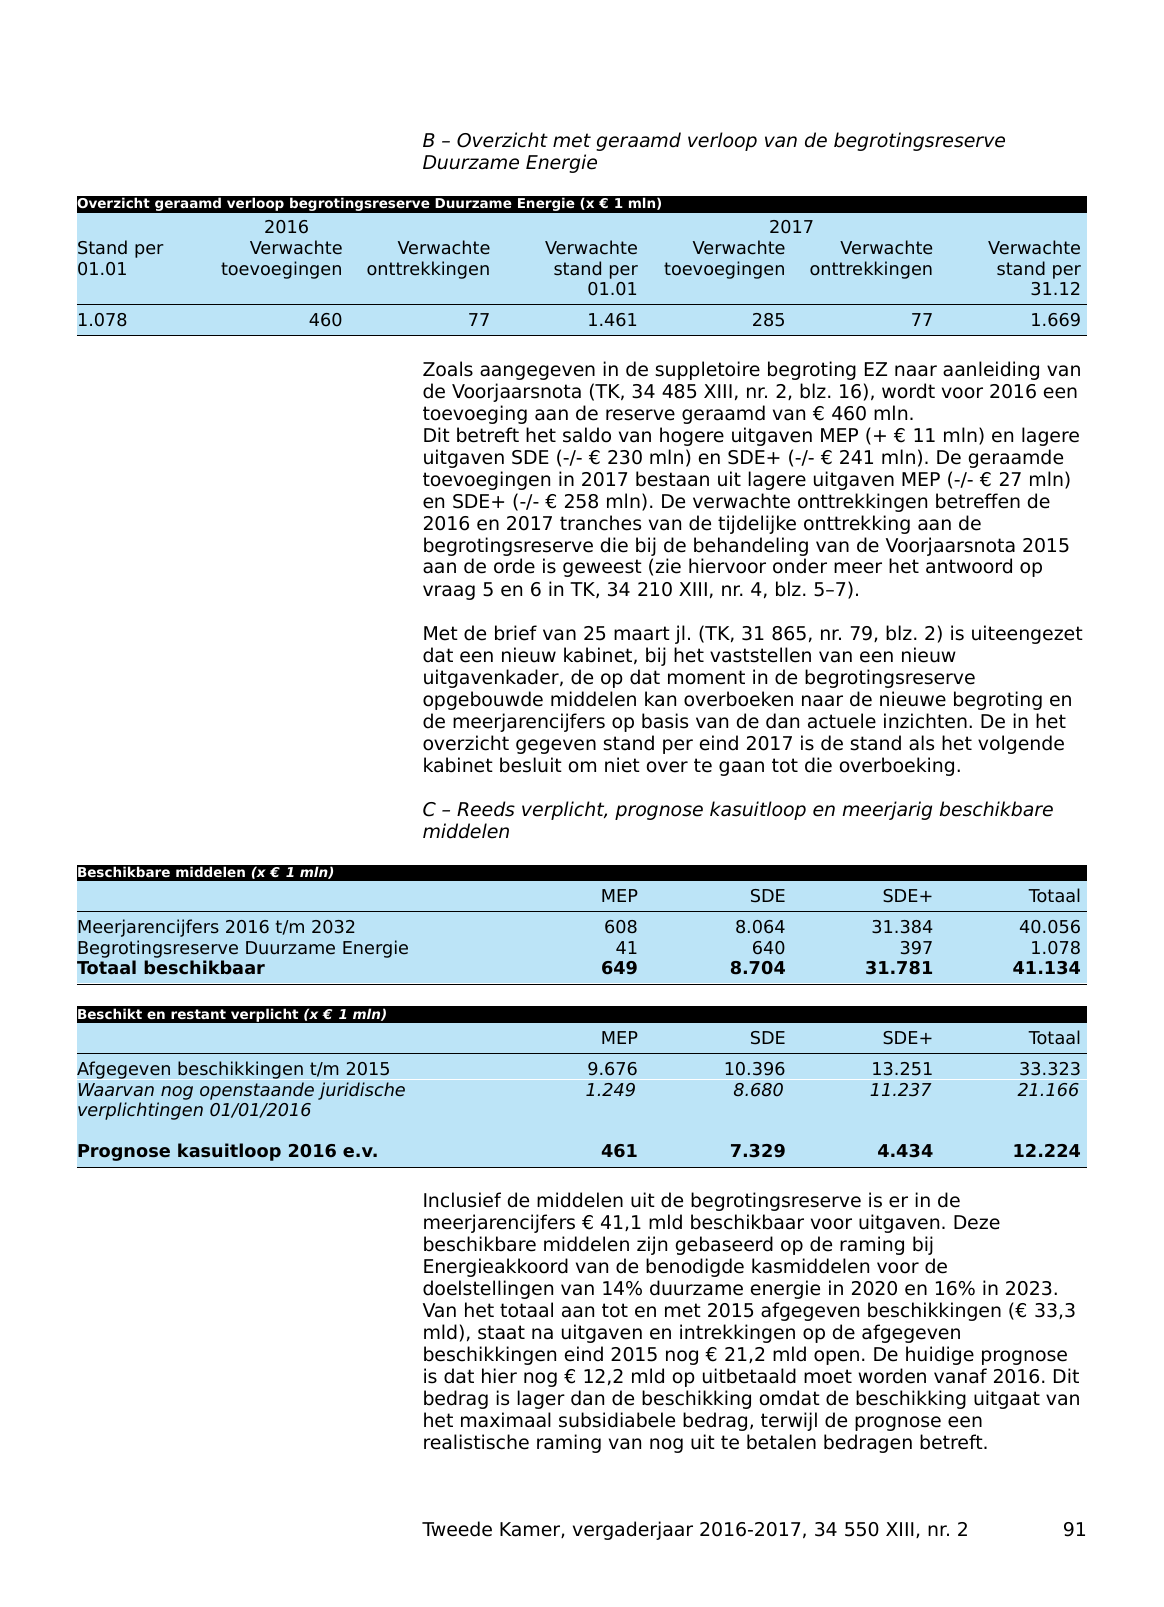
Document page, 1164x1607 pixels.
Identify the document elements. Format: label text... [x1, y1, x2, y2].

table_cell 460 [201, 305, 348, 335]
table_cell Verwachte stand per 31.12 [939, 238, 1087, 304]
table_cell [791, 1121, 939, 1141]
table_cell 8.680 [644, 1080, 791, 1121]
table_cell [77, 1121, 496, 1141]
table_cell 397 [791, 938, 939, 958]
table_cell Begrotingsreserve Duurzame Energie [77, 938, 496, 958]
table_cell Prognose kasuitloop 2016 e.v. [77, 1141, 496, 1167]
table_cell 1.249 [496, 1080, 644, 1121]
table_cell 41 [496, 938, 644, 958]
table_cell SDE [644, 881, 791, 911]
table_cell 2017 [496, 213, 1087, 238]
text Dit betreft het saldo van hogere uitgaven MEP (+ € 11 mln) en lagere uitgaven SDE (-/- € 230 mln) en SDE+ (-/- € 241 mln). De geraamde toevoegingen in 2017 bestaan uit lagere uitgaven MEP (-/- € 27 mln) en SDE+ (-/- € 258 mln). De verwachte onttrekkingen betreffen de 2016 en 2017 tranches van de tijdelijke onttrekking aan de begrotingsreserve die bij de behandeling van de Voorjaarsnota 2015 aan de orde is geweest (zie hiervoor onder meer het antwoord op vraag 5 en 6 in TK, 34 210 XIII, nr. 4, blz. 5–7). [422, 424, 1087, 600]
table_cell SDE [644, 1023, 791, 1053]
table_cell 21.166 [939, 1080, 1087, 1121]
table_cell Totaal beschikbaar [77, 958, 496, 983]
text Inclusief de middelen uit de begrotingsreserve is er in de meerjarencijfers € 41,1 mld beschikbaar voor uitgaven. Deze beschikbare middelen zijn gebaseerd op de raming bij Energieakkoord van de benodigde kasmiddelen voor de doelstellingen van 14% duurzame energie in 2020 en 16% in 2023. Van het totaal aan tot en met 2015 afgegeven beschikkingen (€ 33,3 mld), staat na uitgaven en intrekkingen op de afgegeven beschikkingen eind 2015 nog € 21,2 mld open. De huidige prognose is dat hier nog € 12,2 mld op uitbetaald moet worden vanaf 2016. Dit bedrag is lager dan de beschikking omdat de beschikking uitgaat van het maximaal subsidiabele bedrag, terwijl de prognose een realistische raming van nog uit te betalen bedragen betreft. [422, 1190, 1087, 1454]
table_cell SDE+ [791, 881, 939, 911]
table_cell 77 [348, 305, 496, 335]
table_cell 31.781 [791, 958, 939, 983]
table_cell 40.056 [939, 912, 1087, 938]
table_cell Verwachte toevoegingen [201, 238, 348, 304]
table_cell Afgegeven beschikkingen t/m 2015 [77, 1054, 496, 1079]
table_cell 9.676 [496, 1054, 644, 1079]
table_cell 461 [496, 1141, 644, 1167]
table_cell [644, 1121, 791, 1141]
subtitle C – Reeds verplicht, prognose kasuitloop en meerjarig beschikbare middelen [422, 799, 1087, 843]
subtitle B – Overzicht met geraamd verloop van de begrotingsreserve Duurzame Energie [422, 130, 1087, 174]
table_cell 77 [791, 305, 939, 335]
table_cell [939, 1121, 1087, 1141]
table_cell 13.251 [791, 1054, 939, 1079]
table_cell MEP [496, 881, 644, 911]
table_cell [496, 1121, 644, 1141]
table_cell SDE+ [791, 1023, 939, 1053]
table_cell Verwachte toevoegingen [644, 238, 791, 304]
table_cell [77, 881, 496, 911]
table_cell 4.434 [791, 1141, 939, 1167]
table_cell Totaal [939, 881, 1087, 911]
table_cell 608 [496, 912, 644, 938]
table_cell Stand per 01.01 [77, 238, 201, 304]
table_cell 8.704 [644, 958, 791, 983]
table_cell Totaal [939, 1023, 1087, 1053]
table_cell Verwachte onttrekkingen [791, 238, 939, 304]
table_cell Meerjarencijfers 2016 t/m 2032 [77, 912, 496, 938]
table_cell 1.078 [77, 305, 201, 335]
table_cell 8.064 [644, 912, 791, 938]
table_cell 7.329 [644, 1141, 791, 1167]
table_header Beschikt en restant verplicht (x € 1 mln) [77, 1006, 1087, 1022]
text Zoals aangegeven in de suppletoire begroting EZ naar aanleiding van de Voorjaarsnota (TK, 34 485 XIII, nr. 2, blz. 16), wordt voor 2016 een toevoeging aan de reserve geraamd van € 460 mln. [422, 359, 1087, 424]
table_cell 10.396 [644, 1054, 791, 1079]
table_cell Verwachte onttrekkingen [348, 238, 496, 304]
table_cell Verwachte stand per 01.01 [496, 238, 644, 304]
table_cell 33.323 [939, 1054, 1087, 1079]
table_cell MEP [496, 1023, 644, 1053]
table_cell 649 [496, 958, 644, 983]
table_cell 11.237 [791, 1080, 939, 1121]
table_cell 12.224 [939, 1141, 1087, 1167]
table_cell 31.384 [791, 912, 939, 938]
table_cell 41.134 [939, 958, 1087, 983]
table_cell 1.669 [939, 305, 1087, 335]
table_cell Waarvan nog openstaande juridische verplichtingen 01/01/2016 [77, 1080, 496, 1121]
table_cell 1.461 [496, 305, 644, 335]
table_header Beschikbare middelen (x € 1 mln) [77, 865, 1087, 880]
text Met de brief van 25 maart jl. (TK, 31 865, nr. 79, blz. 2) is uiteengezet dat een nieuw kabinet, bij het vaststellen van een nieuw uitgavenkader, de op dat moment in de begrotingsreserve opgebouwde middelen kan overboeken naar de nieuwe begroting en de meerjarencijfers op basis van de dan actuele inzichten. De in het overzicht gegeven stand per eind 2017 is de stand als het volgende kabinet besluit om niet over te gaan tot die overboeking. [422, 623, 1087, 776]
table_header Overzicht geraamd verloop begrotingsreserve Duurzame Energie (x € 1 mln) [77, 196, 1087, 211]
table_cell 1.078 [939, 938, 1087, 958]
table_cell 2016 [77, 213, 496, 238]
table_cell [77, 1023, 496, 1053]
table_cell 640 [644, 938, 791, 958]
table_cell 285 [644, 305, 791, 335]
